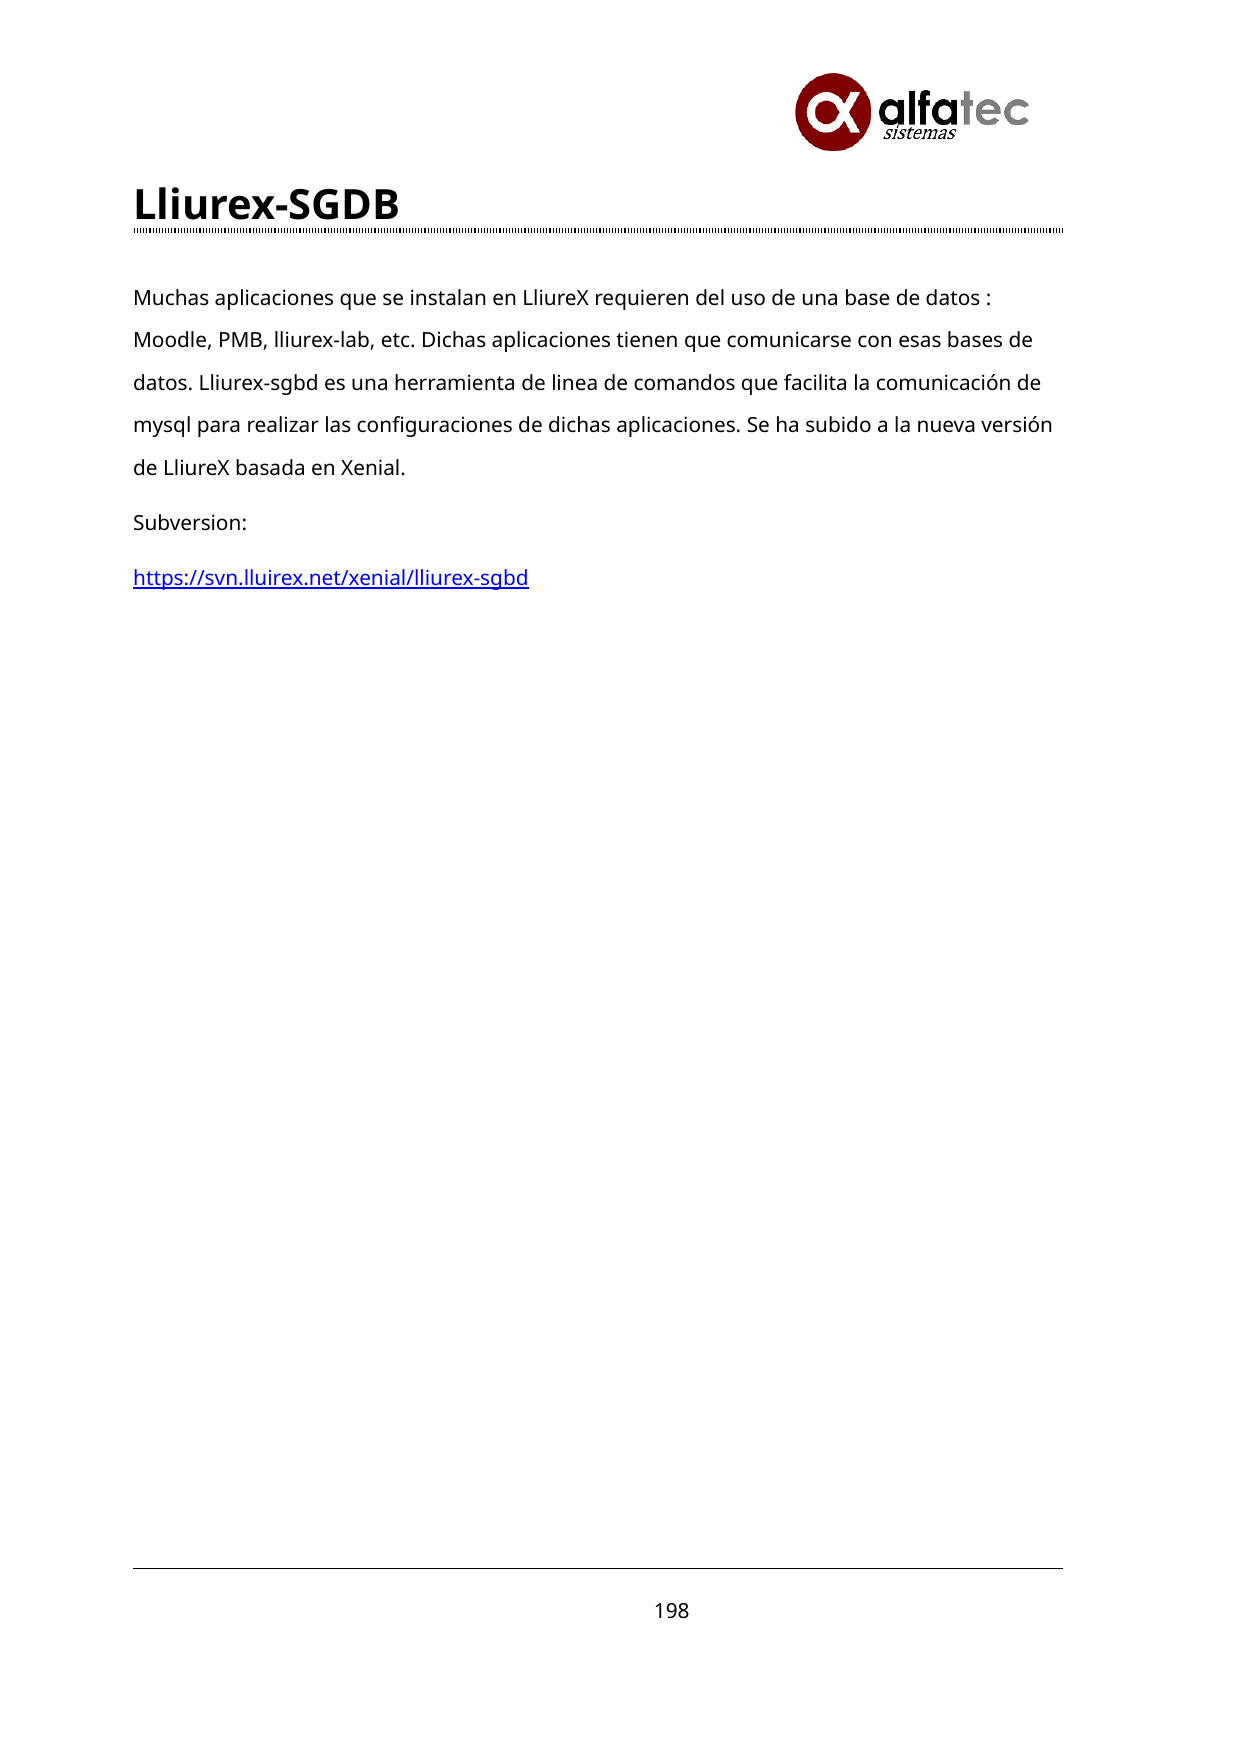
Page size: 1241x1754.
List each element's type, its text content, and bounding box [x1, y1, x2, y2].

text Muchas aplicaciones que se instalan en LliureX requieren del uso de una base de datos : Moodle, PMB, lliurex-lab, etc. Dichas aplicaciones tienen que comunicarse con esas bases de datos. Lliurex-sgbd es una herramienta de linea de comandos que facilita la comunicación de mysql para realizar las configuraciones de dichas aplicaciones. Se ha subido a la nueva versión de LliureX basada en Xenial. [133, 283, 1063, 482]
text https://svn.lluirex.net/xenial/lliurex-sgbd [133, 563, 1063, 592]
subtitle Lliurex-SGDB [133, 193, 1063, 233]
text Subversion: [133, 508, 1063, 537]
picture [795, 73, 1031, 151]
